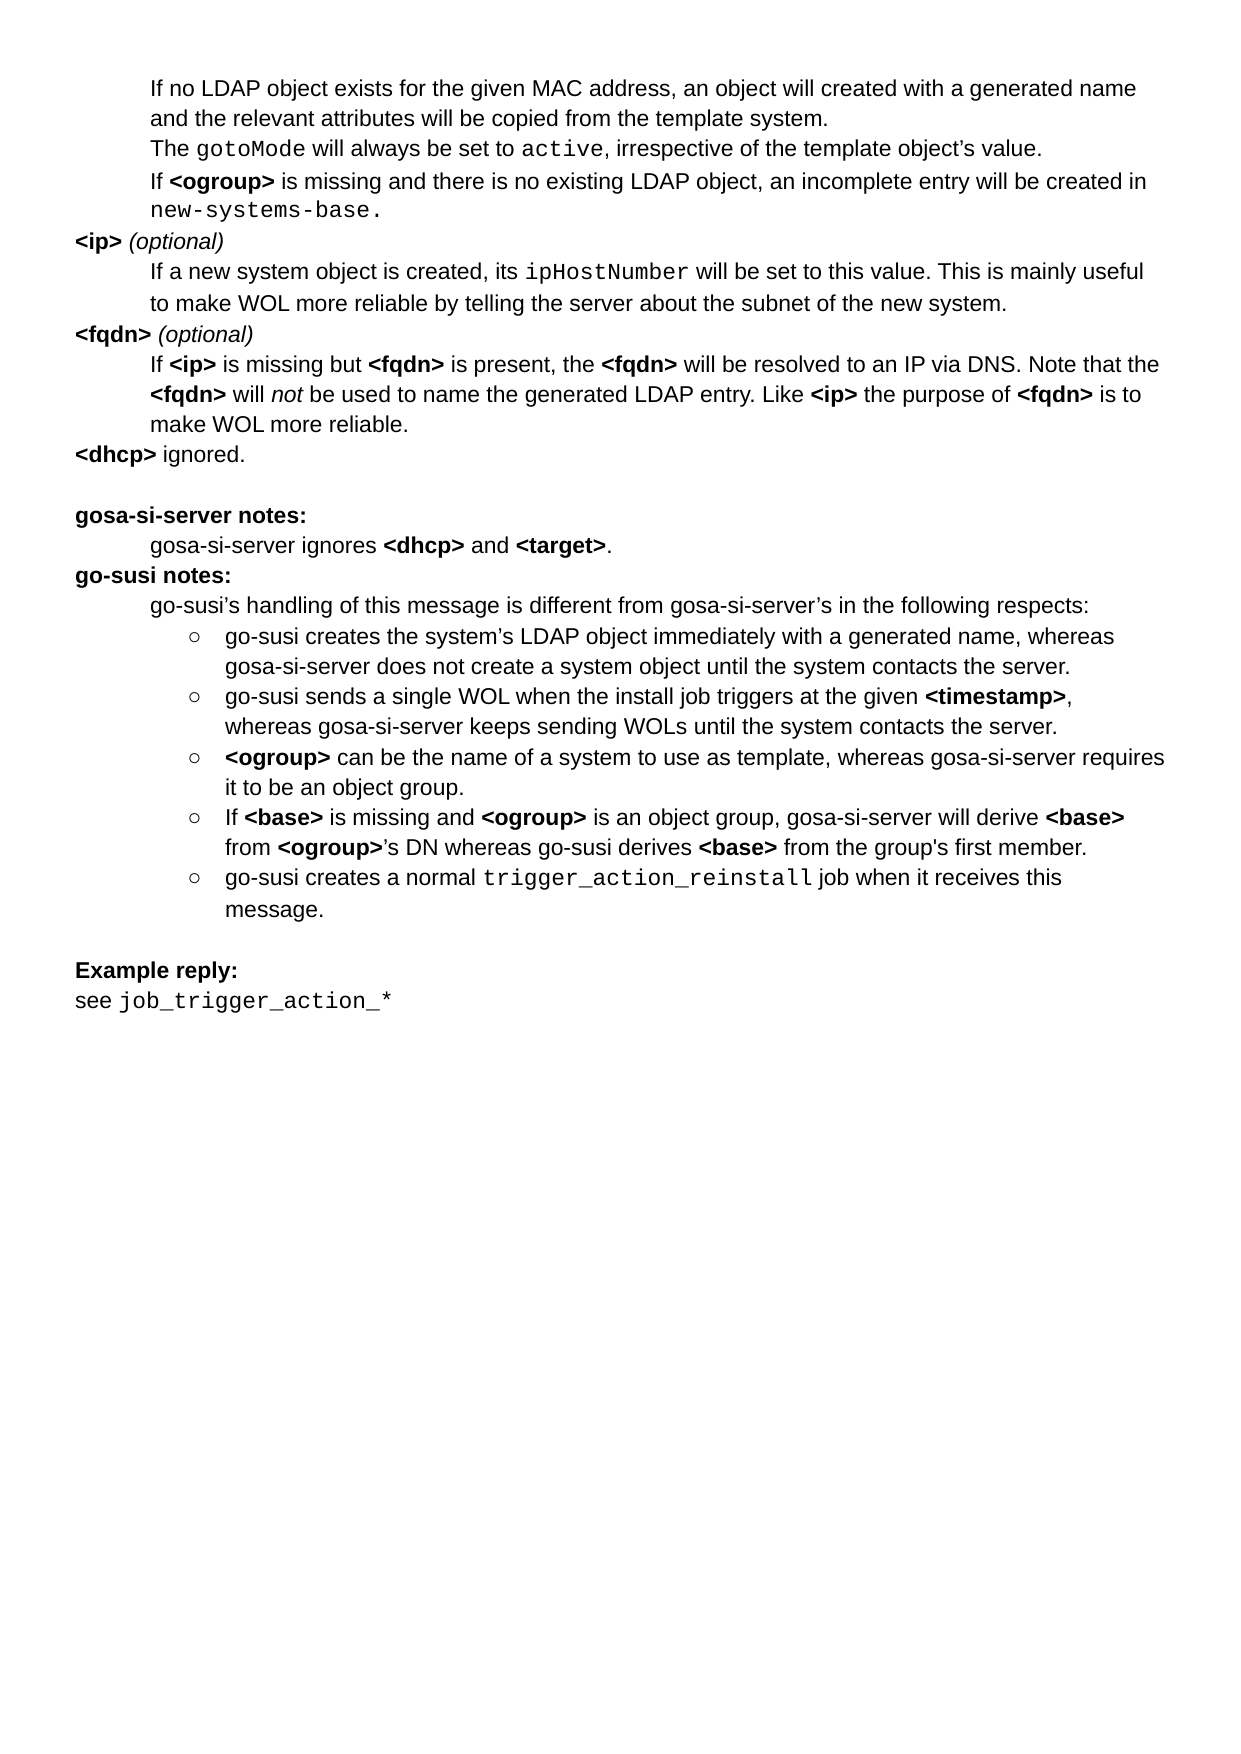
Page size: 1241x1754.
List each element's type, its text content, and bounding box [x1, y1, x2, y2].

text <dhcp> ignored. [75, 441, 1165, 468]
text If <ogroup> is missing and there is no existing LDAP object, an incomplete entry will be created in new-systems-base. [150, 168, 1165, 224]
list go-susi creates the system’s LDAP object immediately with a generated name, whereas gosa-si-server does not create a system object until the system contacts the server. [187, 623, 1165, 679]
list go-susi creates a normal trigger_action_reinstall job when it receives this message. [187, 864, 1165, 923]
text gosa-si-server ignores <dhcp> and <target>. [150, 532, 1165, 558]
text see job_trigger_action_* [75, 987, 1165, 1015]
list <ogroup> can be the name of a system to use as template, whereas gosa-si-server requires it to be an object group. [187, 743, 1165, 800]
text If no LDAP object exists for the given MAC address, an object will created with a generated name and the relevant attributes will be copied from the template system. [150, 75, 1165, 132]
text If <ip> is missing but <fqdn> is present, the <fqdn> will be resolved to an IP via DNS. Note that the <fqdn> will not be used to name the generated LDAP entry. Like <ip> the purpose of <fqdn> is to make WOL more reliable. [150, 351, 1165, 437]
text If a new system object is created, its ipHostNumber will be set to this value. This is mainly useful to make WOL more reliable by telling the server about the subnet of the new system. [150, 258, 1165, 317]
text Example reply: [75, 957, 1165, 983]
text go-susi’s handling of this message is different from gosa-si-server’s in the following respects: [150, 592, 1165, 619]
text go-susi notes: [75, 562, 1165, 588]
text <fqdn> (optional) [75, 321, 1165, 347]
text <ip> (optional) [75, 228, 1165, 254]
text gosa-si-server notes: [75, 502, 1165, 528]
list If <base> is missing and <ogroup> is an object group, gosa-si-server will derive <base> from <ogroup>’s DN whereas go-susi derives <base> from the group's first member. [187, 804, 1165, 860]
text The gotoMode will always be set to active, irrespective of the template object’s value. [150, 135, 1165, 164]
list go-susi sends a single WOL when the install job triggers at the given <timestamp>, whereas gosa-si-server keeps sending WOLs until the system contacts the server. [187, 683, 1165, 739]
